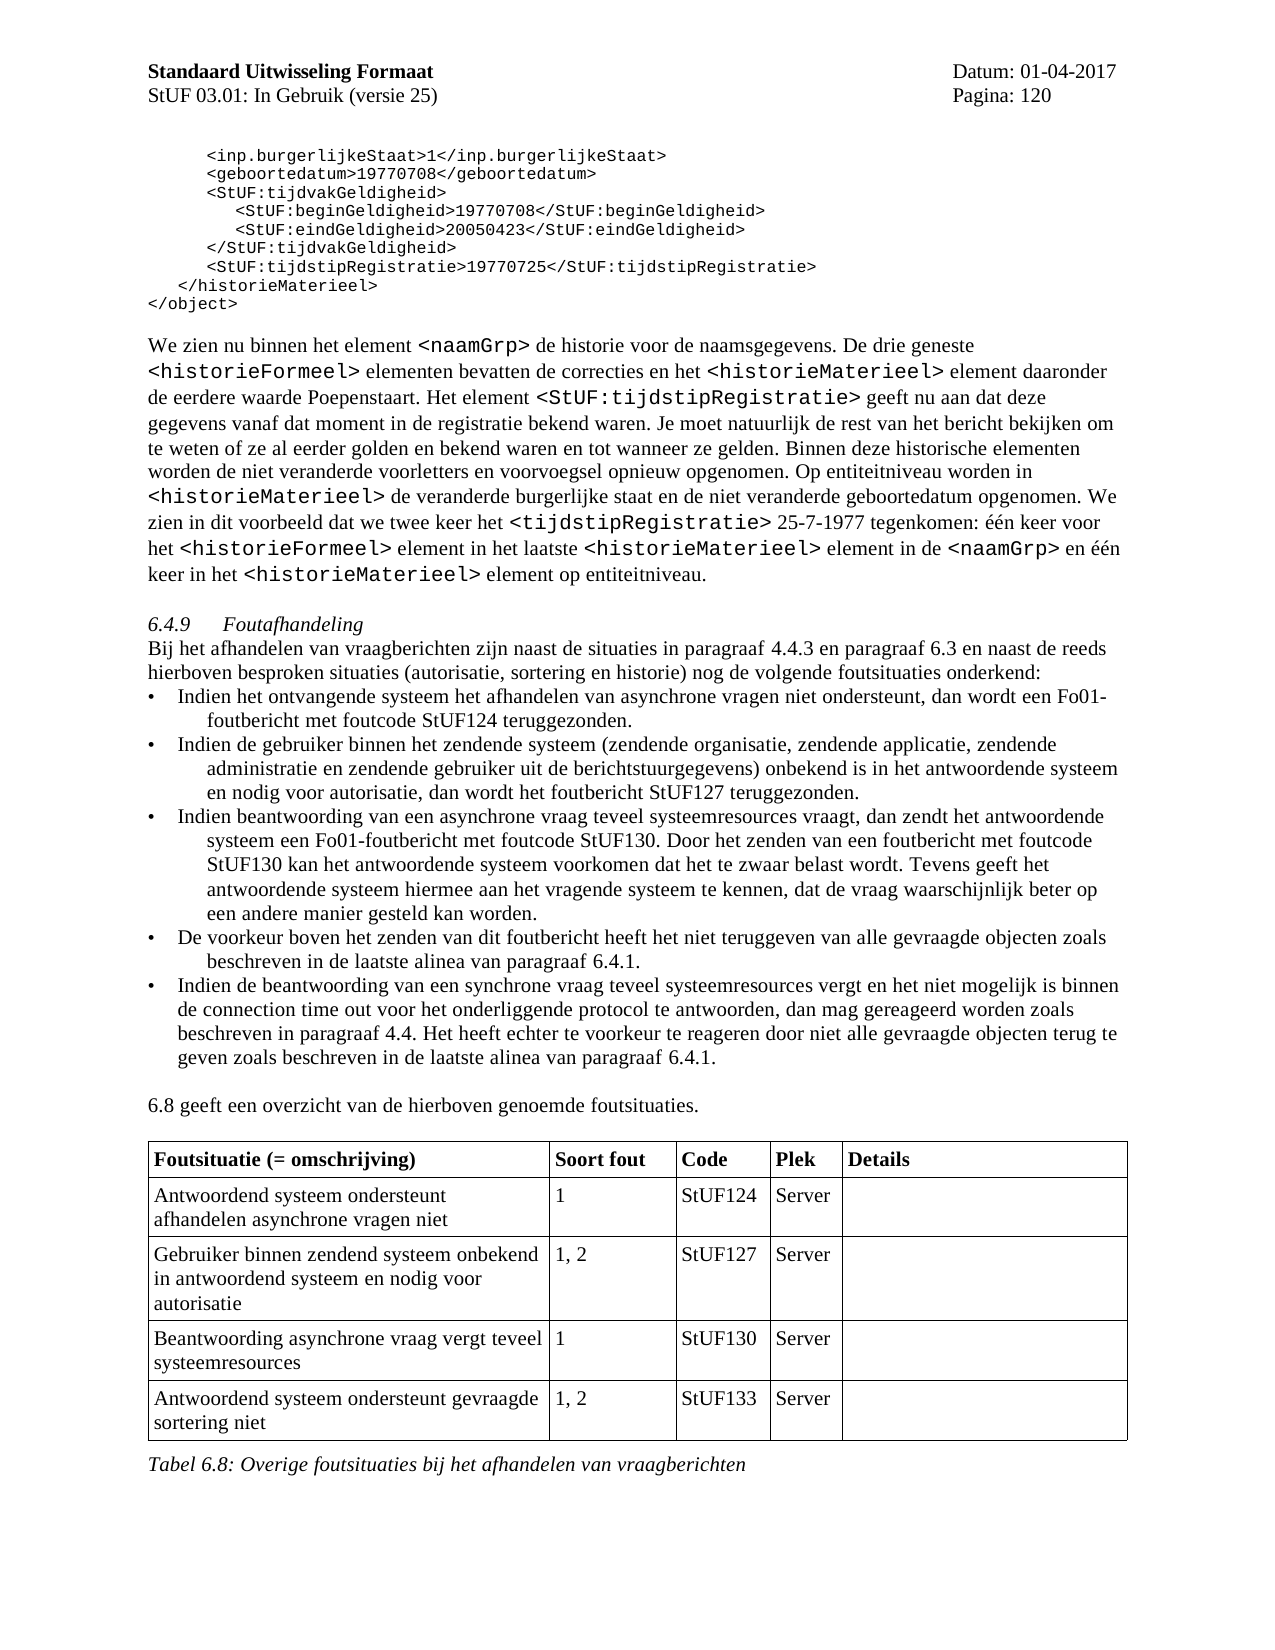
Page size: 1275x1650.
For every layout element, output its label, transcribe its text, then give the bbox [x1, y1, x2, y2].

table_cell 1 [550, 1321, 676, 1380]
table_cell Server [771, 1237, 842, 1320]
table_cell 1, 2 [550, 1237, 676, 1320]
text Tabel 6.8 geeft een overzicht van de hierboven genoemde foutsituaties. [148, 1093, 1127, 1117]
table_cell Beantwoording asynchrone vraag vergt teveel systeemresources [149, 1321, 549, 1380]
text </historieMaterieel> [148, 277, 1127, 296]
list Indien beantwoording van een asynchrone vraag teveel systeemresources vraagt, dan zendt het antwoordende systeem een Fo01-foutbericht met foutcode StUF130. Door het zenden van een foutbericht met foutcode StUF130 kan het antwoordende systeem voorkomen dat het te zwaar belast wordt. Tevens geeft het antwoordende systeem hiermee aan het vragende systeem te kennen, dat de vraag waarschijnlijk beter op een andere manier gesteld kan worden. [148, 804, 1127, 924]
table_cell Server [771, 1321, 842, 1380]
table_cell [843, 1381, 1127, 1439]
subtitle Foutafhandeling [148, 612, 1127, 636]
table_header Soort fout [550, 1142, 676, 1177]
list Indien het ontvangende systeem het afhandelen van asynchrone vragen niet ondersteunt, dan wordt een Fo01-foutbericht met foutcode StUF124 teruggezonden. [148, 684, 1127, 732]
table_cell 1 [550, 1178, 676, 1236]
table_header Plek [771, 1142, 842, 1177]
table_cell [843, 1178, 1127, 1236]
table_cell [843, 1237, 1127, 1320]
table_cell 1, 2 [550, 1381, 676, 1439]
table_cell Server [771, 1178, 842, 1236]
table_header Details [843, 1142, 1127, 1177]
text <geboortedatum>19770708</geboortedatum> [148, 166, 1127, 185]
text <StUF:tijdstipRegistratie>19770725</StUF:tijdstipRegistratie> [148, 259, 1127, 277]
list Indien de gebruiker binnen het zendende systeem (zendende organisatie, zendende applicatie, zendende administratie en zendende gebruiker uit de berichtstuurgegevens) onbekend is in het antwoordende systeem en nodig voor autorisatie, dan wordt het foutbericht StUF127 teruggezonden. [148, 732, 1127, 804]
table_cell [843, 1321, 1127, 1380]
list De voorkeur boven het zenden van dit foutbericht heeft het niet teruggeven van alle gevraagde objecten zoals beschreven in de laatste alinea van paragraaf 6.4.1. [148, 924, 1127, 973]
text <StUF:eindGeldigheid>20050423</StUF:eindGeldigheid> [148, 222, 1127, 240]
text Tabel : Overige foutsituaties bij het afhandelen van vraagberichten [148, 1452, 1127, 1476]
text <StUF:tijdvakGeldigheid> [148, 185, 1127, 203]
text <inp.burgerlijkeStaat>1</inp.burgerlijkeStaat> [148, 148, 1127, 166]
table_header Foutsituatie (= omschrijving) [149, 1142, 549, 1177]
list Indien de beantwoording van een synchrone vraag teveel systeemresources vergt en het niet mogelijk is binnen de connection time out voor het onderliggende protocol te antwoorden, dan mag gereageerd worden zoals beschreven in paragraaf 4.4. Het heeft echter te voorkeur te reageren door niet alle gevraagde objecten terug te geven zoals beschreven in de laatste alinea van paragraaf 6.4.1. [148, 973, 1127, 1069]
table_cell StUF133 [677, 1381, 770, 1439]
table_cell StUF130 [677, 1321, 770, 1380]
table_cell Server [771, 1381, 842, 1439]
table_cell StUF127 [677, 1237, 770, 1320]
text Bij het afhandelen van vraagberichten zijn naast de situaties in paragraaf 4.4.3 en paragraaf 6.3 en naast de reeds hierboven besproken situaties (autorisatie, sortering en historie) nog de volgende foutsituaties onderkend: [148, 636, 1127, 684]
table_cell StUF124 [677, 1178, 770, 1236]
table_header Code [677, 1142, 770, 1177]
table_cell Antwoordend systeem ondersteunt gevraagde sortering niet [149, 1381, 549, 1439]
table_cell Gebruiker binnen zendend systeem onbekend in antwoordend systeem en nodig voor autorisatie [149, 1237, 549, 1320]
text <StUF:beginGeldigheid>19770708</StUF:beginGeldigheid> [148, 203, 1127, 222]
text </StUF:tijdvakGeldigheid> [148, 240, 1127, 259]
text We zien nu binnen het element <naamGrp> de historie voor de naamsgegevens. De drie geneste <historieFormeel> elementen bevatten de correcties en het <historieMaterieel> element daaronder de eerdere waarde Poepenstaart. Het element <StUF:tijdstipRegistratie> geeft nu aan dat deze gegevens vanaf dat moment in de registratie bekend waren. Je moet natuurlijk de rest van het bericht bekijken om te weten of ze al eerder golden en bekend waren en tot wanneer ze gelden. Binnen deze historische elementen worden de niet veranderde voorletters en voorvoegsel opnieuw opgenomen. Op entiteitniveau worden in <historieMaterieel> de veranderde burgerlijke staat en de niet veranderde geboortedatum opgenomen. We zien in dit voorbeeld dat we twee keer het <tijdstipRegistratie> 25-7-1977 tegenkomen: één keer voor het <historieFormeel> element in het laatste <historieMaterieel> element in de <naamGrp> en één keer in het <historieMaterieel> element op entiteitniveau. [148, 333, 1127, 588]
table_cell Antwoordend systeem ondersteunt afhandelen asynchrone vragen niet [149, 1178, 549, 1236]
text </object> [148, 296, 1127, 314]
